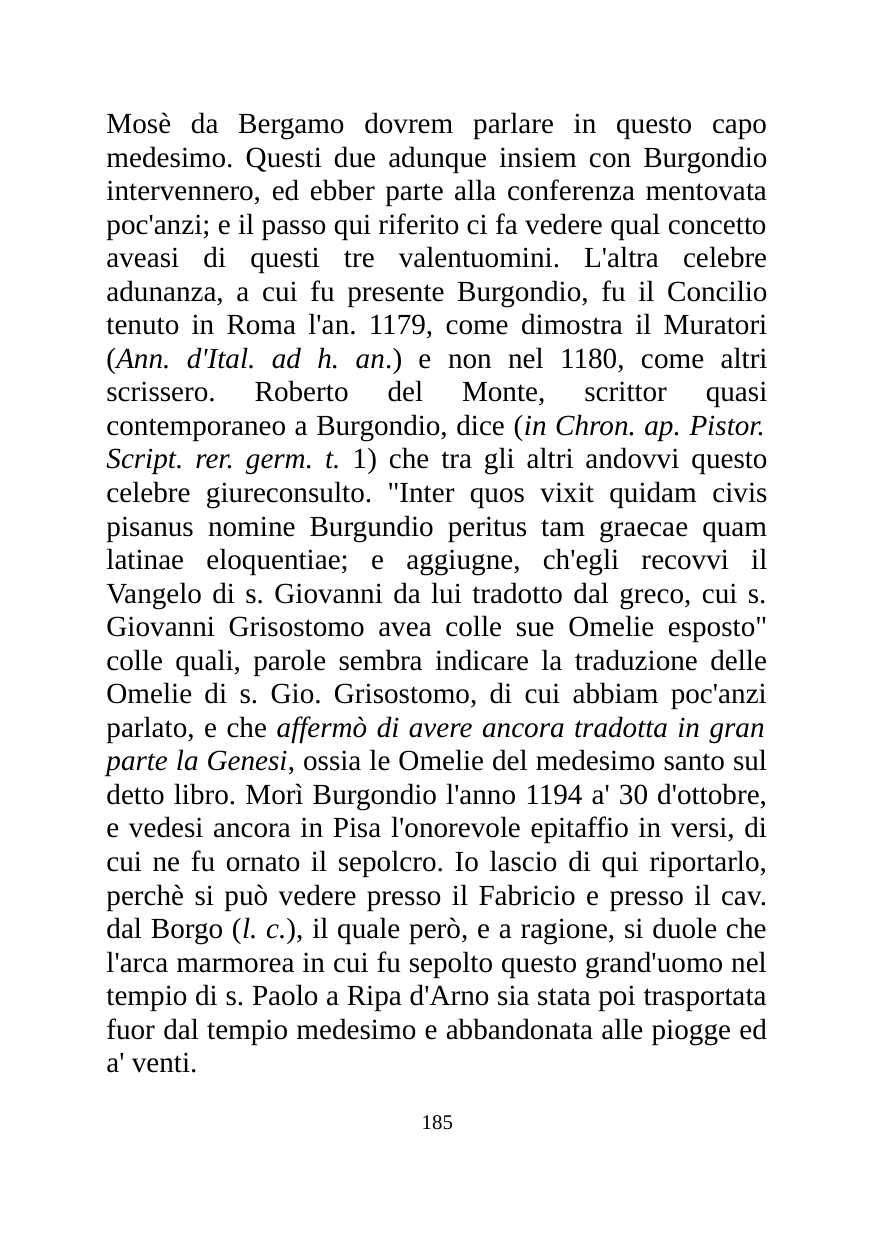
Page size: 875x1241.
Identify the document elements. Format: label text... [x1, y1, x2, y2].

text Mosè da Bergamo dovrem parlare in questo capo medesimo. Questi due adunque insiem con Burgondio intervennero, ed ebber parte alla conferenza mentovata poc'anzi; e il passo qui riferito ci fa vedere qual concetto aveasi di questi tre valentuomini. L'altra celebre adunanza, a cui fu presente Burgondio, fu il Concilio tenuto in Roma l'an. 1179, come dimostra il Muratori (Ann. d'Ital. ad h. an.) e non nel 1180, come altri scrissero. Roberto del Monte, scrittor quasi contemporaneo a Burgondio, dice (in Chron. ap. Pistor. Script. rer. germ. t. 1) che tra gli altri andovvi questo celebre giureconsulto. "Inter quos vixit quidam civis pisanus nomine Burgundio peritus tam graecae quam latinae eloquentiae; e aggiugne, ch'egli recovvi il Vangelo di s. Giovanni da lui tradotto dal greco, cui s. Giovanni Grisostomo avea colle sue Omelie esposto" colle quali, parole sembra indicare la traduzione delle Omelie di s. Gio. Grisostomo, di cui abbiam poc'anzi parlato, e che affermò di avere ancora tradotta in gran parte la Genesi, ossia le Omelie del medesimo santo sul detto libro. Morì Burgondio l'anno 1194 a' 30 d'ottobre, e vedesi ancora in Pisa l'onorevole epitaffio in versi, di cui ne fu ornato il sepolcro. Io lascio di qui riportarlo, perchè si può vedere presso il Fabricio e presso il cav. dal Borgo (l. c.), il quale però, e a ragione, si duole che l'arca marmorea in cui fu sepolto questo grand'uomo nel tempio di s. Paolo a Ripa d'Arno sia stata poi trasportata fuor dal tempio medesimo e abbandonata alle piogge ed a' venti. [106, 106, 768, 1079]
